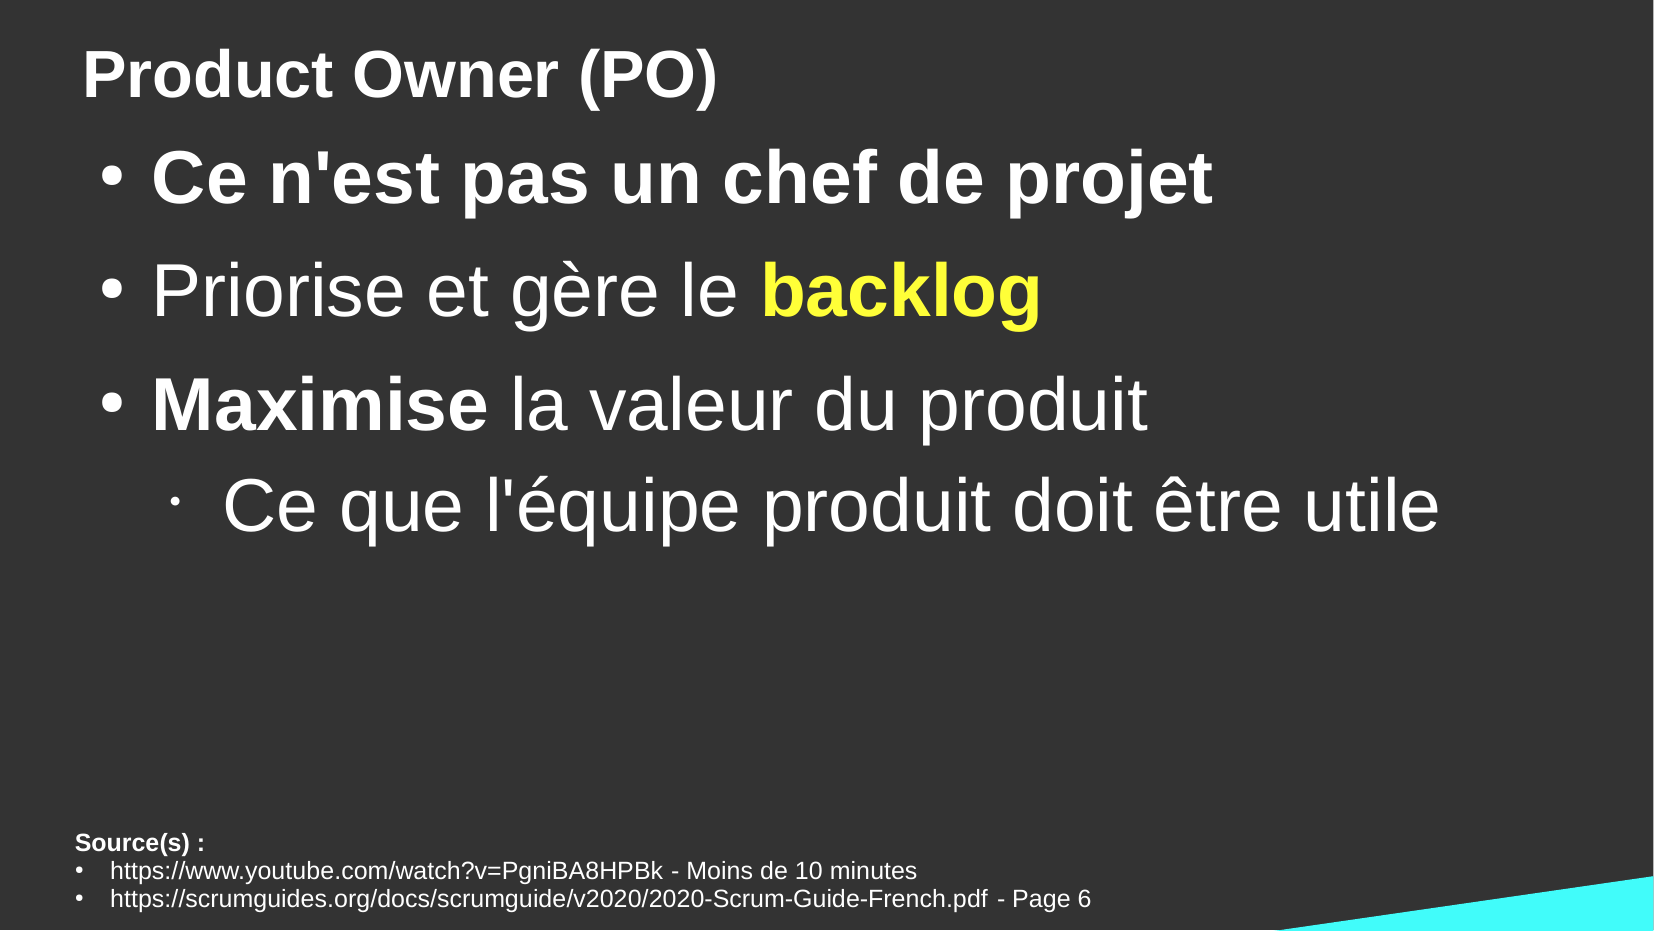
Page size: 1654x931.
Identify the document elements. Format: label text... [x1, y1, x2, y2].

list Ce n'est pas un chef de projet Priorise et gère le backlog Maximise la valeur du produit Ce que l'équipe produit doit être utile [80, 135, 1620, 709]
text_box Source(s) : https://www.youtube.com/watch?v=PgniBA8HPBk - Moins de 10 minutes https://scrumguides.org/docs/scrumguide/v2020/2020-Scrum-Guide-French.pdf - Page 6 [60, 821, 1546, 921]
text_box [1273, 876, 1654, 931]
title Product Owner (PO) [82, 37, 1571, 122]
